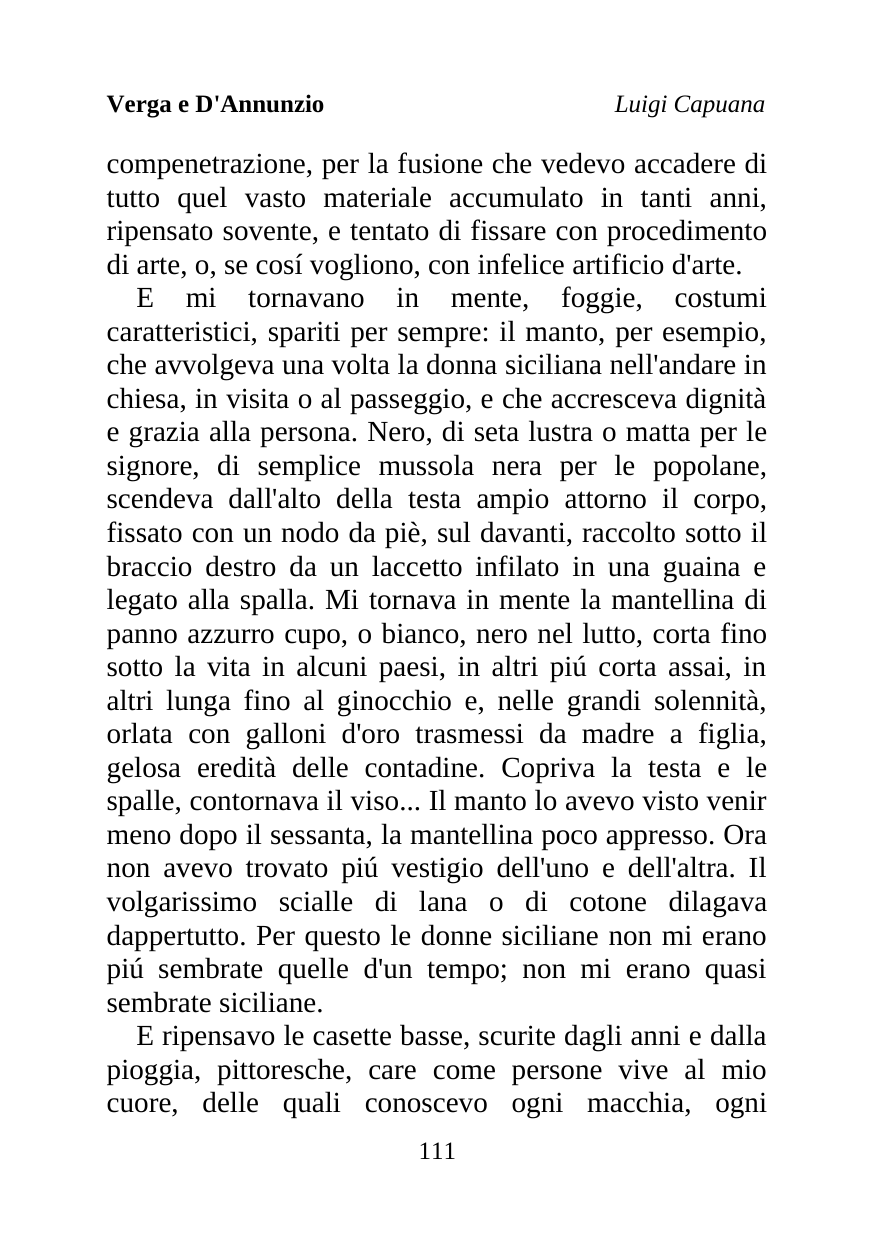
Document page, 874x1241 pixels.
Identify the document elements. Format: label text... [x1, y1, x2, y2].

text E ripensavo le casette basse, scurite dagli anni e dalla pioggia, pittoresche, care come persone vive al mio cuore, delle quali conoscevo ogni macchia, ogni [106, 1018, 768, 1119]
text E mi tornavano in mente, foggie, costumi caratteristici, spariti per sempre: il manto, per esempio, che avvolgeva una volta la donna siciliana nell'andare in chiesa, in visita o al passeggio, e che accresceva dignità e grazia alla persona. Nero, di seta lustra o matta per le signore, di semplice mussola nera per le popolane, scendeva dall'alto della testa ampio attorno il corpo, fissato con un nodo da piè, sul davanti, raccolto sotto il braccio destro da un laccetto infilato in una guaina e legato alla spalla. Mi tornava in mente la mantellina di panno azzurro cupo, o bianco, nero nel lutto, corta fino sotto la vita in alcuni paesi, in altri piú corta assai, in altri lunga fino al ginocchio e, nelle grandi solennità, orlata con galloni d'oro trasmessi da madre a figlia, gelosa eredità delle contadine. Copriva la testa e le spalle, contornava il viso... Il manto lo avevo visto venir meno dopo il sessanta, la mantellina poco appresso. Ora non avevo trovato piú vestigio dell'uno e dell'altra. Il volgarissimo scialle di lana o di cotone dilagava dappertutto. Per questo le donne siciliane non mi erano piú sembrate quelle d'un tempo; non mi erano quasi sembrate siciliane. [106, 280, 768, 1018]
text compenetrazione, per la fusione che vedevo accadere di tutto quel vasto materiale accumulato in tanti anni, ripensato sovente, e tentato di fissare con procedimento di arte, o, se cosí vogliono, con infelice artificio d'arte. [106, 146, 768, 280]
